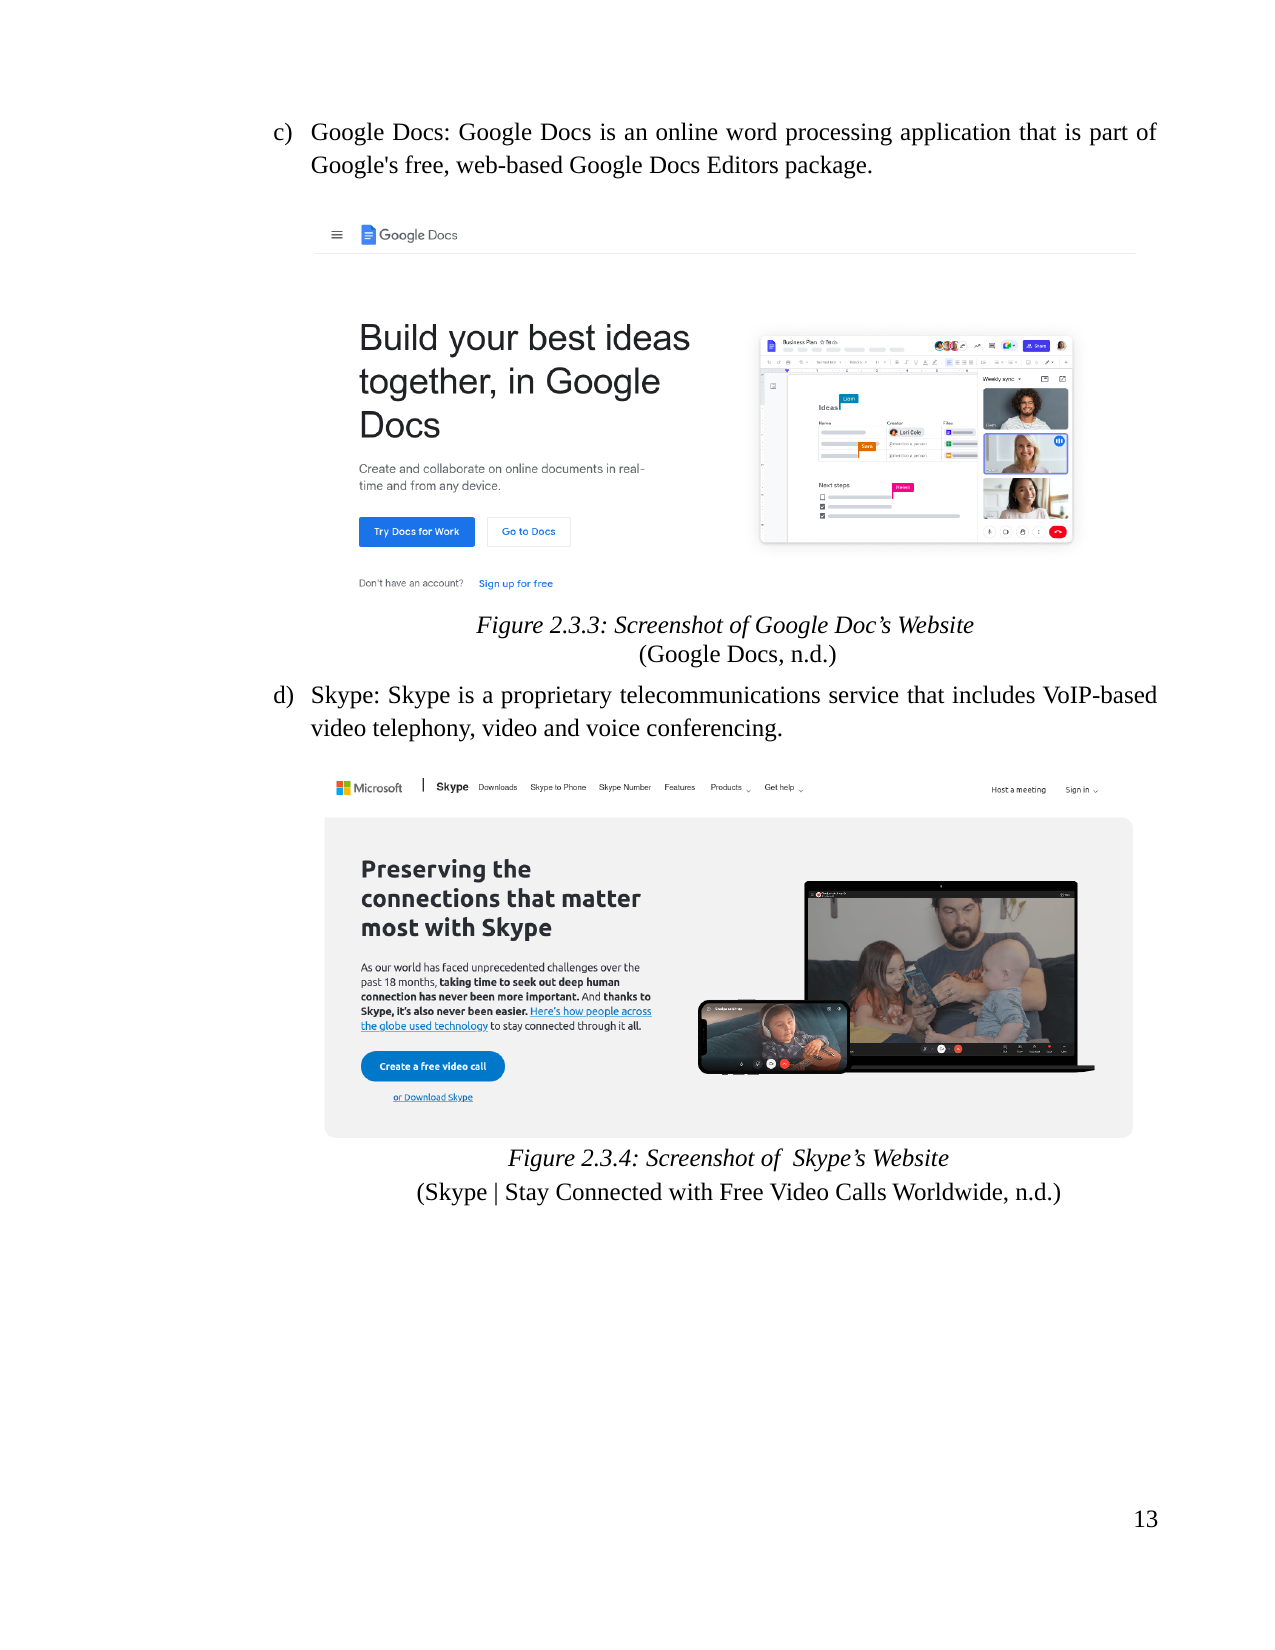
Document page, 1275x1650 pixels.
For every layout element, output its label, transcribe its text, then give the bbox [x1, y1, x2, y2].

list Google Docs: Google Docs is an online word processing application that is part of Google's free, web-based Google Docs Editors package. [273, 117, 1158, 179]
text Figure 2.3.4: Screenshot of Skype’s Website [318, 1144, 1138, 1172]
text (Skype | Stay Connected with Free Video Calls Worldwide, n.d.) [318, 761, 1158, 1205]
picture [315, 215, 1136, 610]
list Skype: Skype is a proprietary telecommunications service that includes VoIP-based video telephony, video and voice conferencing. [273, 680, 1158, 742]
picture [318, 773, 1139, 1144]
text (Google Docs, n.d.) [311, 203, 1158, 667]
text Figure 2.3.3: Screenshot of Google Doc’s Website [315, 610, 1136, 639]
